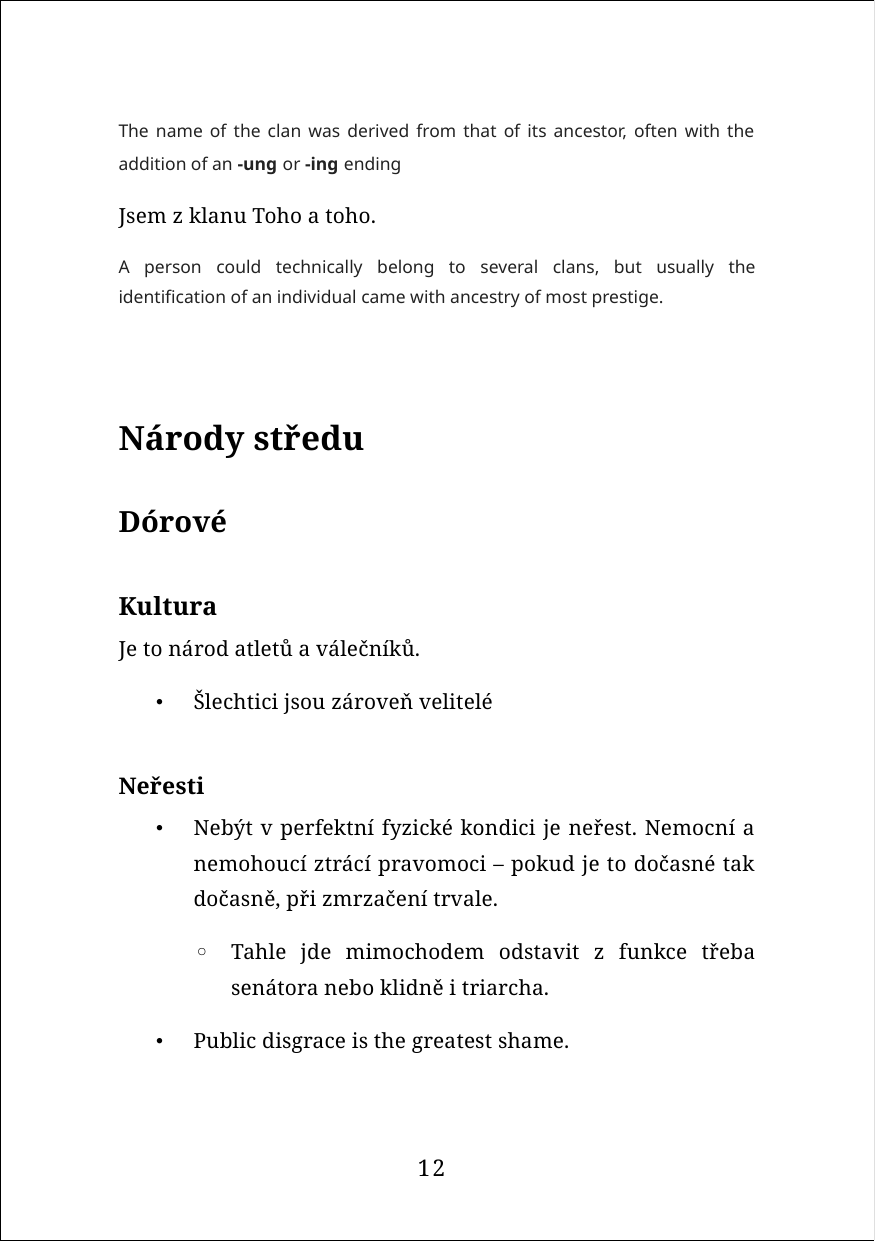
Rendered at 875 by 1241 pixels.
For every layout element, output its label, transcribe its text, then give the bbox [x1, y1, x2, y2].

list Šlechtici jsou zároveň velitelé [156, 687, 756, 716]
text The name of the clan was derived from that of its ancestor, often with the addition of an -ung or -ing ending [118, 118, 756, 176]
list Tahle jde mimochodem odstavit z funkce třeba senátora nebo klidně i triarcha. [193, 937, 756, 1001]
text Jsem z klanu Toho a toho. [118, 201, 756, 230]
subtitle Dórové [118, 501, 756, 541]
list Nebýt v perfektní fyzické kondici je neřest. Nemocní a nemohoucí ztrácí pravomoci – pokud je to dočasné tak dočasně, při zmrzačení trvale. [156, 813, 756, 913]
text A person could technically belong to several clans, but usually the identification of an individual came with ancestry of most prestige. [118, 254, 756, 308]
subtitle Neřesti [118, 770, 756, 801]
text Je to národ atletů a válečníků. [118, 634, 756, 663]
list Public disgrace is the greatest shame. [156, 1026, 756, 1055]
subtitle Národy středu [118, 414, 756, 460]
subtitle Kultura [118, 588, 756, 622]
